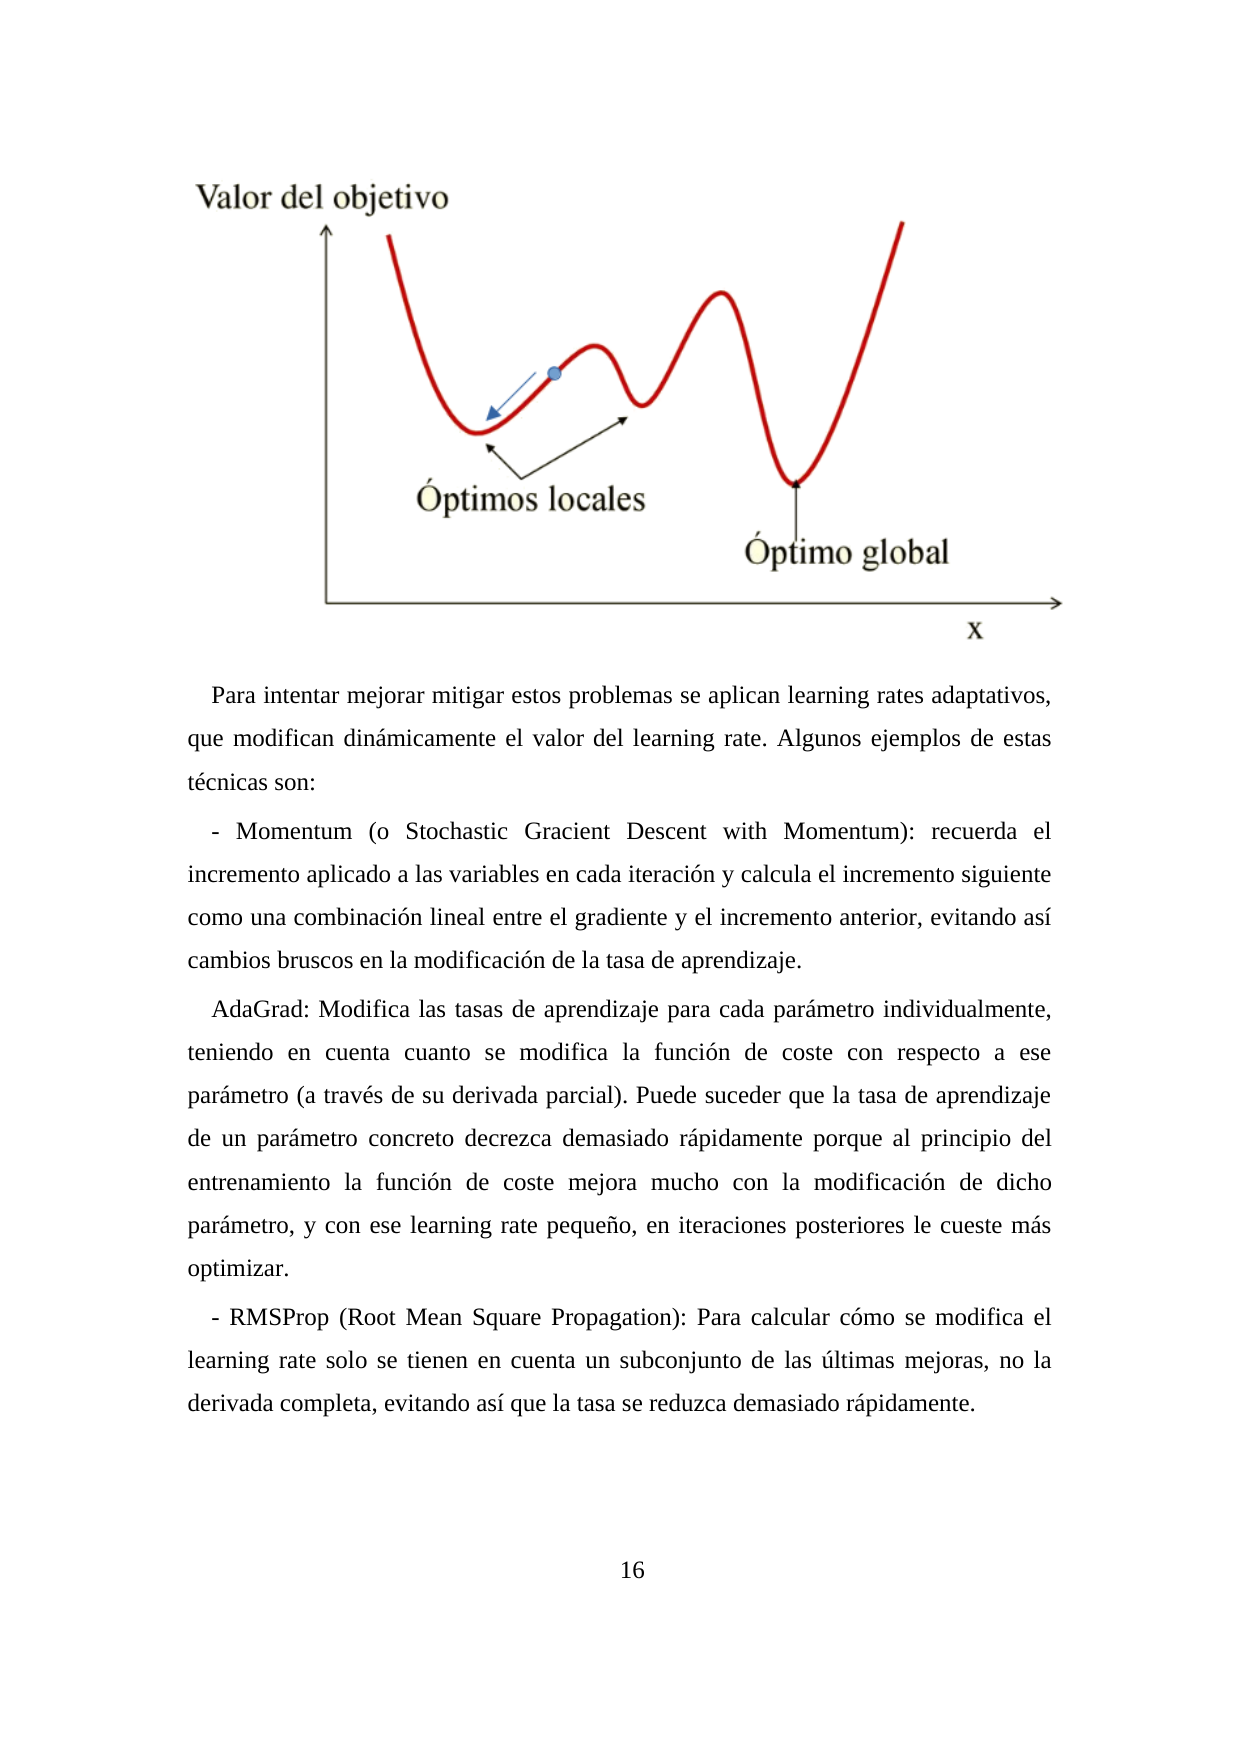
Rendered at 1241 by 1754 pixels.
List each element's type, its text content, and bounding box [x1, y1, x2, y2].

text AdaGrad: Modifica las tasas de aprendizaje para cada parámetro individualmente, teniendo en cuenta cuanto se modifica la función de coste con respecto a ese parámetro (a través de su derivada parcial). Puede suceder que la tasa de aprendizaje de un parámetro concreto decrezca demasiado rápidamente porque al principio del entrenamiento la función de coste mejora mucho con la modificación de dicho parámetro, y con ese learning rate pequeño, en iteraciones posteriores le cueste más optimizar. [187, 994, 1053, 1282]
text Para intentar mejorar mitigar estos problemas se aplican learning rates adaptativos, que modifican dinámicamente el valor del learning rate. Algunos ejemplos de estas técnicas son: [187, 666, 1053, 795]
text - Momentum (o Stochastic Gracient Descent with Momentum): recuerda el incremento aplicado a las variables en cada iteración y calcula el incremento siguiente como una combinación lineal entre el gradiente y el incremento anterior, evitando así cambios bruscos en la modificación de la tasa de aprendizaje. [187, 816, 1053, 974]
picture [177, 150, 1063, 666]
text - RMSProp (Root Mean Square Propagation): Para calcular cómo se modifica el learning rate solo se tienen en cuenta un subconjunto de las últimas mejoras, no la derivada completa, evitando así que la tasa se reduzca demasiado rápidamente. [187, 1302, 1053, 1417]
